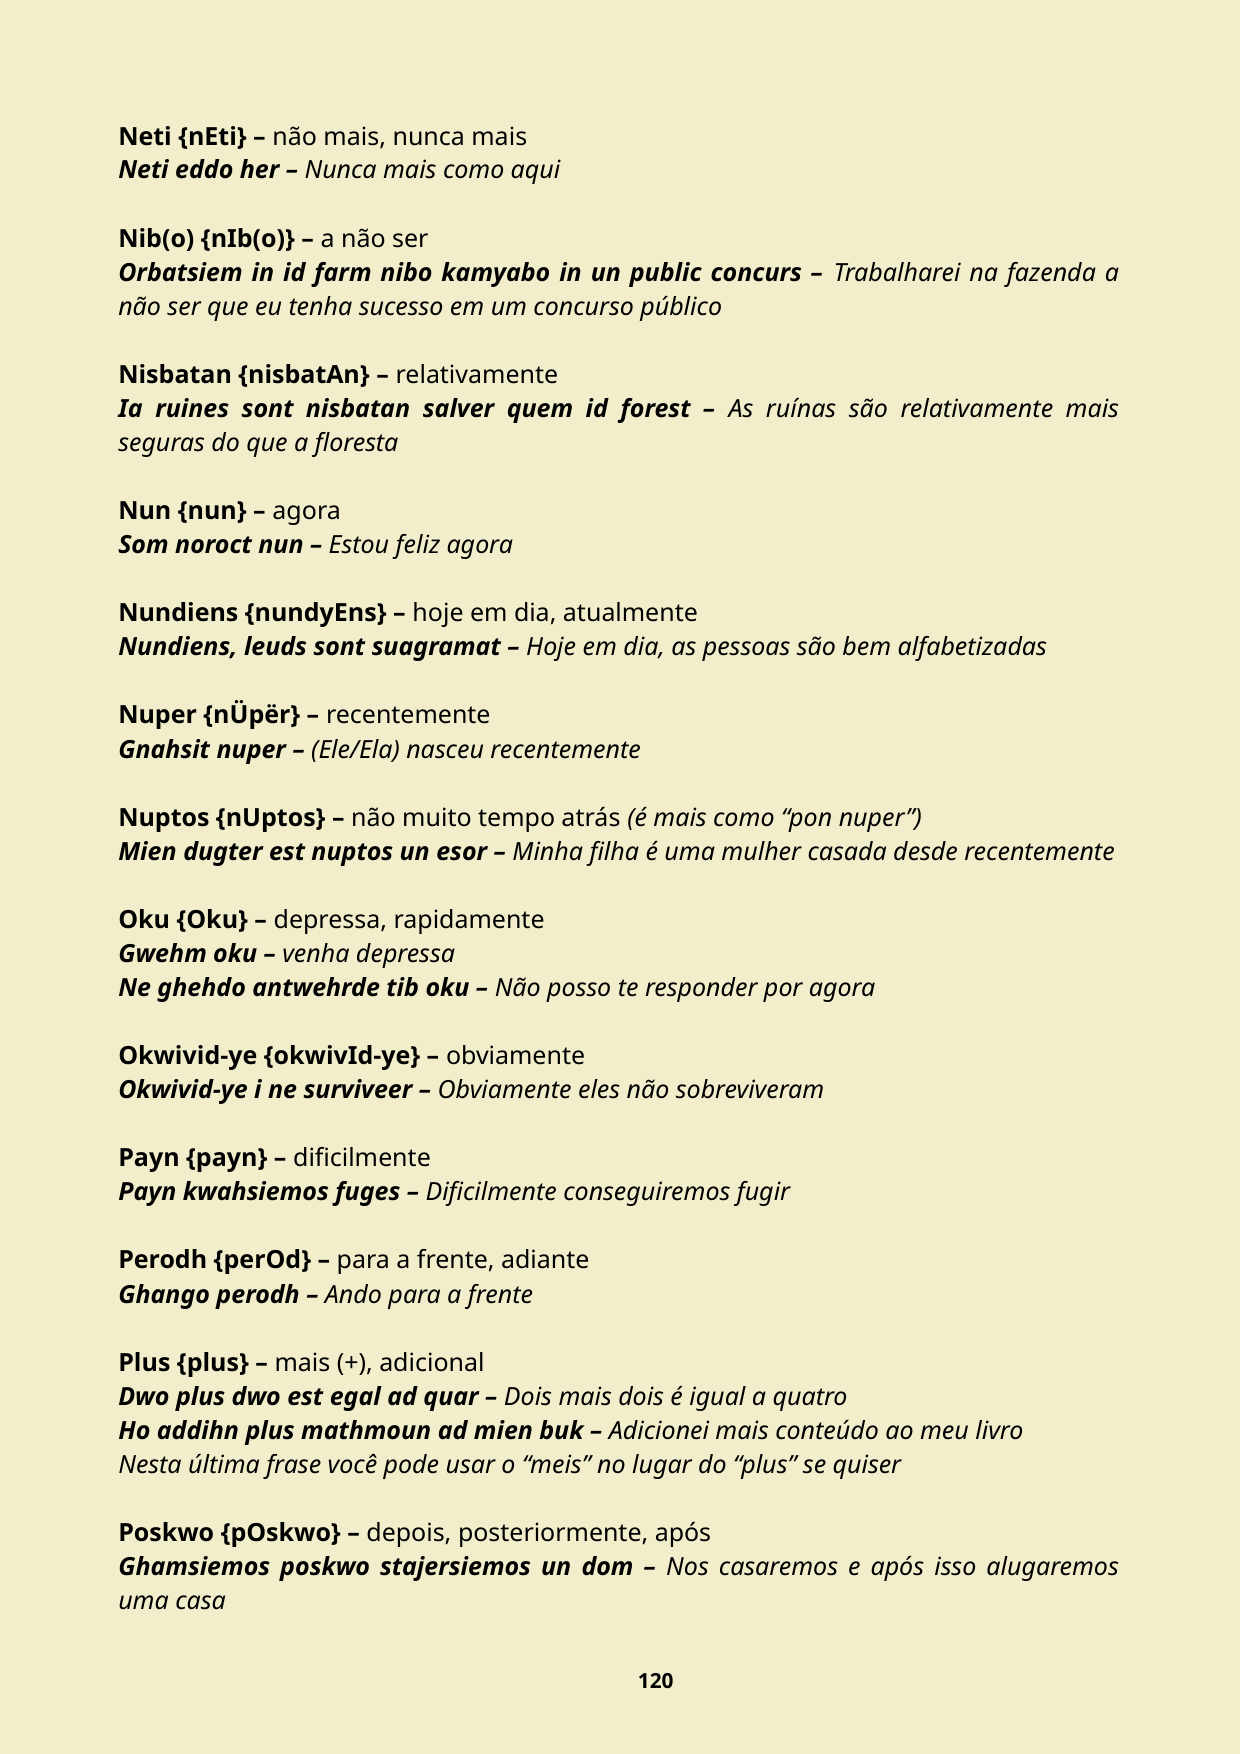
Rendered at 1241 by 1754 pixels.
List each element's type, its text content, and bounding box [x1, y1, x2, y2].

text Gnahsit nuper – (Ele/Ela) nasceu recentemente [118, 731, 1122, 765]
text Gwehm oku – venha depressa [118, 936, 1122, 970]
text Nun {nun} – agora [118, 493, 1122, 527]
text Payn {payn} – dificilmente [118, 1140, 1122, 1174]
text Perodh {perOd} – para a frente, adiante [118, 1242, 1122, 1276]
text Plus {plus} – mais (+), adicional [118, 1344, 1122, 1378]
text Nisbatan {nisbatAn} – relativamente [118, 357, 1122, 391]
text Neti eddo her – Nunca mais como aqui [118, 152, 1122, 186]
text Nundiens, leuds sont suagramat – Hoje em dia, as pessoas são bem alfabetizadas [118, 629, 1122, 663]
text Nuptos {nUptos} – não muito tempo atrás (é mais como “pon nuper”) [118, 799, 1122, 833]
text Okwivid-ye i ne surviveer – Obviamente eles não sobreviveram [118, 1072, 1122, 1106]
text Poskwo {pOskwo} – depois, posteriormente, após [118, 1515, 1122, 1549]
text Som noroct nun – Estou feliz agora [118, 527, 1122, 561]
text Ghango perodh – Ando para a frente [118, 1276, 1122, 1310]
text Oku {Oku} – depressa, rapidamente [118, 902, 1122, 936]
text Ho addihn plus mathmoun ad mien buk – Adicionei mais conteúdo ao meu livro [118, 1412, 1122, 1447]
text Ia ruines sont nisbatan salver quem id forest – As ruínas são relativamente mais seguras do que a floresta [118, 391, 1122, 459]
text Nuper {nÜpër} – recentemente [118, 697, 1122, 731]
text Okwivid-ye {okwivId-ye} – obviamente [118, 1038, 1122, 1072]
text Neti {nEti} – não mais, nunca mais [118, 118, 1122, 152]
text Dwo plus dwo est egal ad quar – Dois mais dois é igual a quatro [118, 1378, 1122, 1412]
text Mien dugter est nuptos un esor – Minha filha é uma mulher casada desde recentemente [118, 833, 1122, 867]
text Ghamsiemos poskwo stajersiemos un dom – Nos casaremos e após isso alugaremos uma casa [118, 1549, 1122, 1617]
text Nesta última frase você pode usar o “meis” no lugar do “plus” se quiser [118, 1447, 1122, 1481]
text Orbatsiem in id farm nibo kamyabo in un public concurs – Trabalharei na fazenda a não ser que eu tenha sucesso em um concurso público [118, 254, 1122, 322]
text Ne ghehdo antwehrde tib oku – Não posso te responder por agora [118, 970, 1122, 1004]
text Nundiens {nundyEns} – hoje em dia, atualmente [118, 595, 1122, 629]
text Payn kwahsiemos fuges – Dificilmente conseguiremos fugir [118, 1174, 1122, 1208]
text Nib(o) {nIb(o)} – a não ser [118, 220, 1122, 254]
